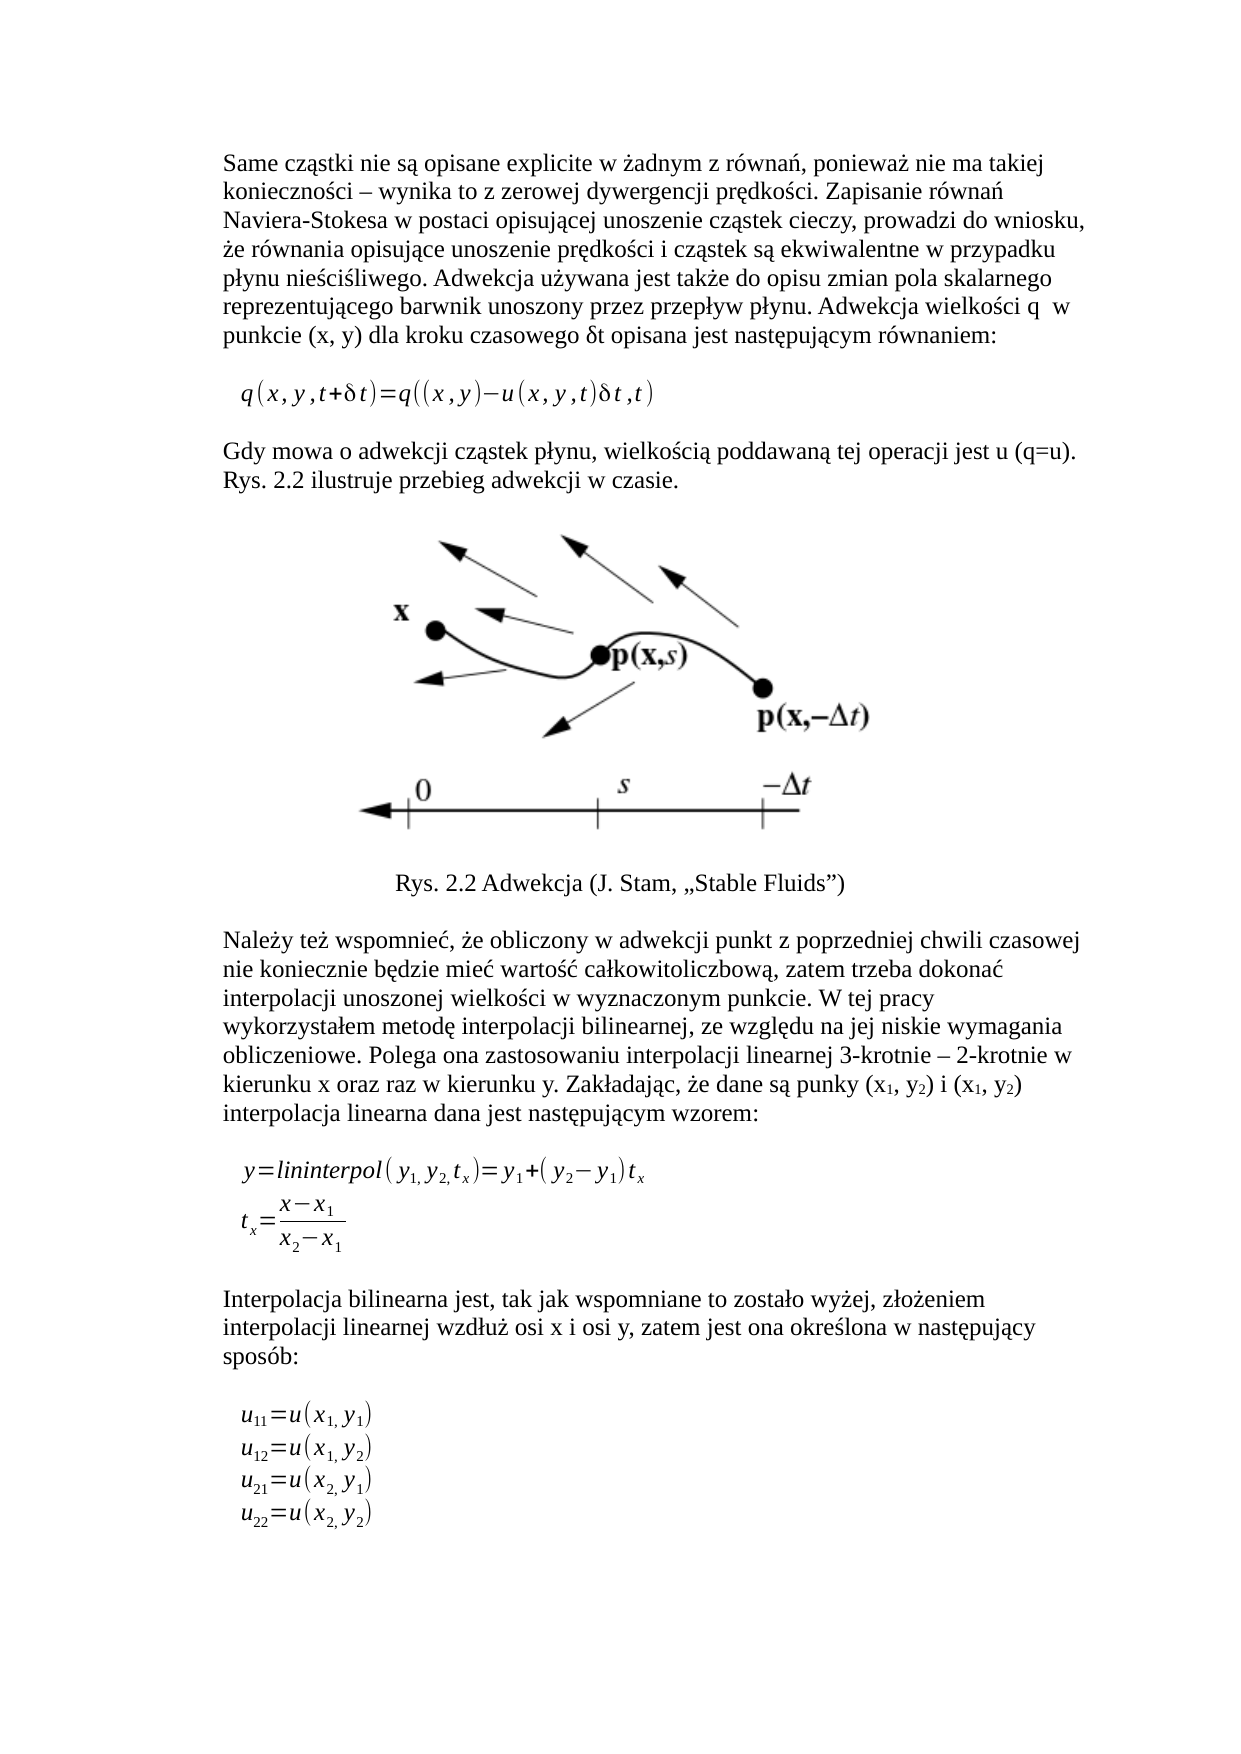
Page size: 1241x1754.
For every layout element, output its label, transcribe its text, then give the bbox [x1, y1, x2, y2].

text Rys. 2.2 Adwekcja (J. Stam, „Stable Fluids”) [148, 868, 1093, 896]
list Gdy mowa o adwekcji cząstek płynu, wielkością poddawaną tej operacji jest u (q=u). [185, 436, 1093, 465]
list Same cząstki nie są opisane explicite w żadnym z równań, ponieważ nie ma takiej konieczności – wynika to z zerowej dywergencji prędkości. Zapisanie równań Naviera-Stokesa w postaci opisującej unoszenie cząstek cieczy, prowadzi do wniosku, że równania opisujące unoszenie prędkości i cząstek są ekwiwalentne w przypadku płynu nieściśliwego. Adwekcja używana jest także do opisu zmian pola skalarnego reprezentującego barwnik unoszony przez przepływ płynu. Adwekcja wielkości q w punkcie (x, y) dla kroku czasowego δt opisana jest następującym równaniem: [185, 148, 1093, 349]
list Należy też wspomnieć, że obliczony w adwekcji punkt z poprzedniej chwili czasowej nie koniecznie będzie mieć wartość całkowitoliczbową, zatem trzeba dokonać interpolacji unoszonej wielkości w wyznaczonym punkcie. W tej pracy wykorzystałem metodę interpolacji bilinearnej, ze względu na jej niskie wymagania obliczeniowe. Polega ona zastosowaniu interpolacji linearnej 3-krotnie – 2-krotnie w kierunku x oraz raz w kierunku y. Zakładając, że dane są punky (x1, y2) i (x1, y2) interpolacja linearna dana jest następującym wzorem: [185, 925, 1093, 1126]
list Interpolacja bilinearna jest, tak jak wspomniane to zostało wyżej, złożeniem interpolacji linearnej wzdłuż osi x i osi y, zatem jest ona określona w następujący sposób: [185, 1284, 1093, 1370]
list Rys. 2.2 ilustruje przebieg adwekcji w czasie. [185, 465, 1093, 494]
picture [346, 522, 895, 864]
